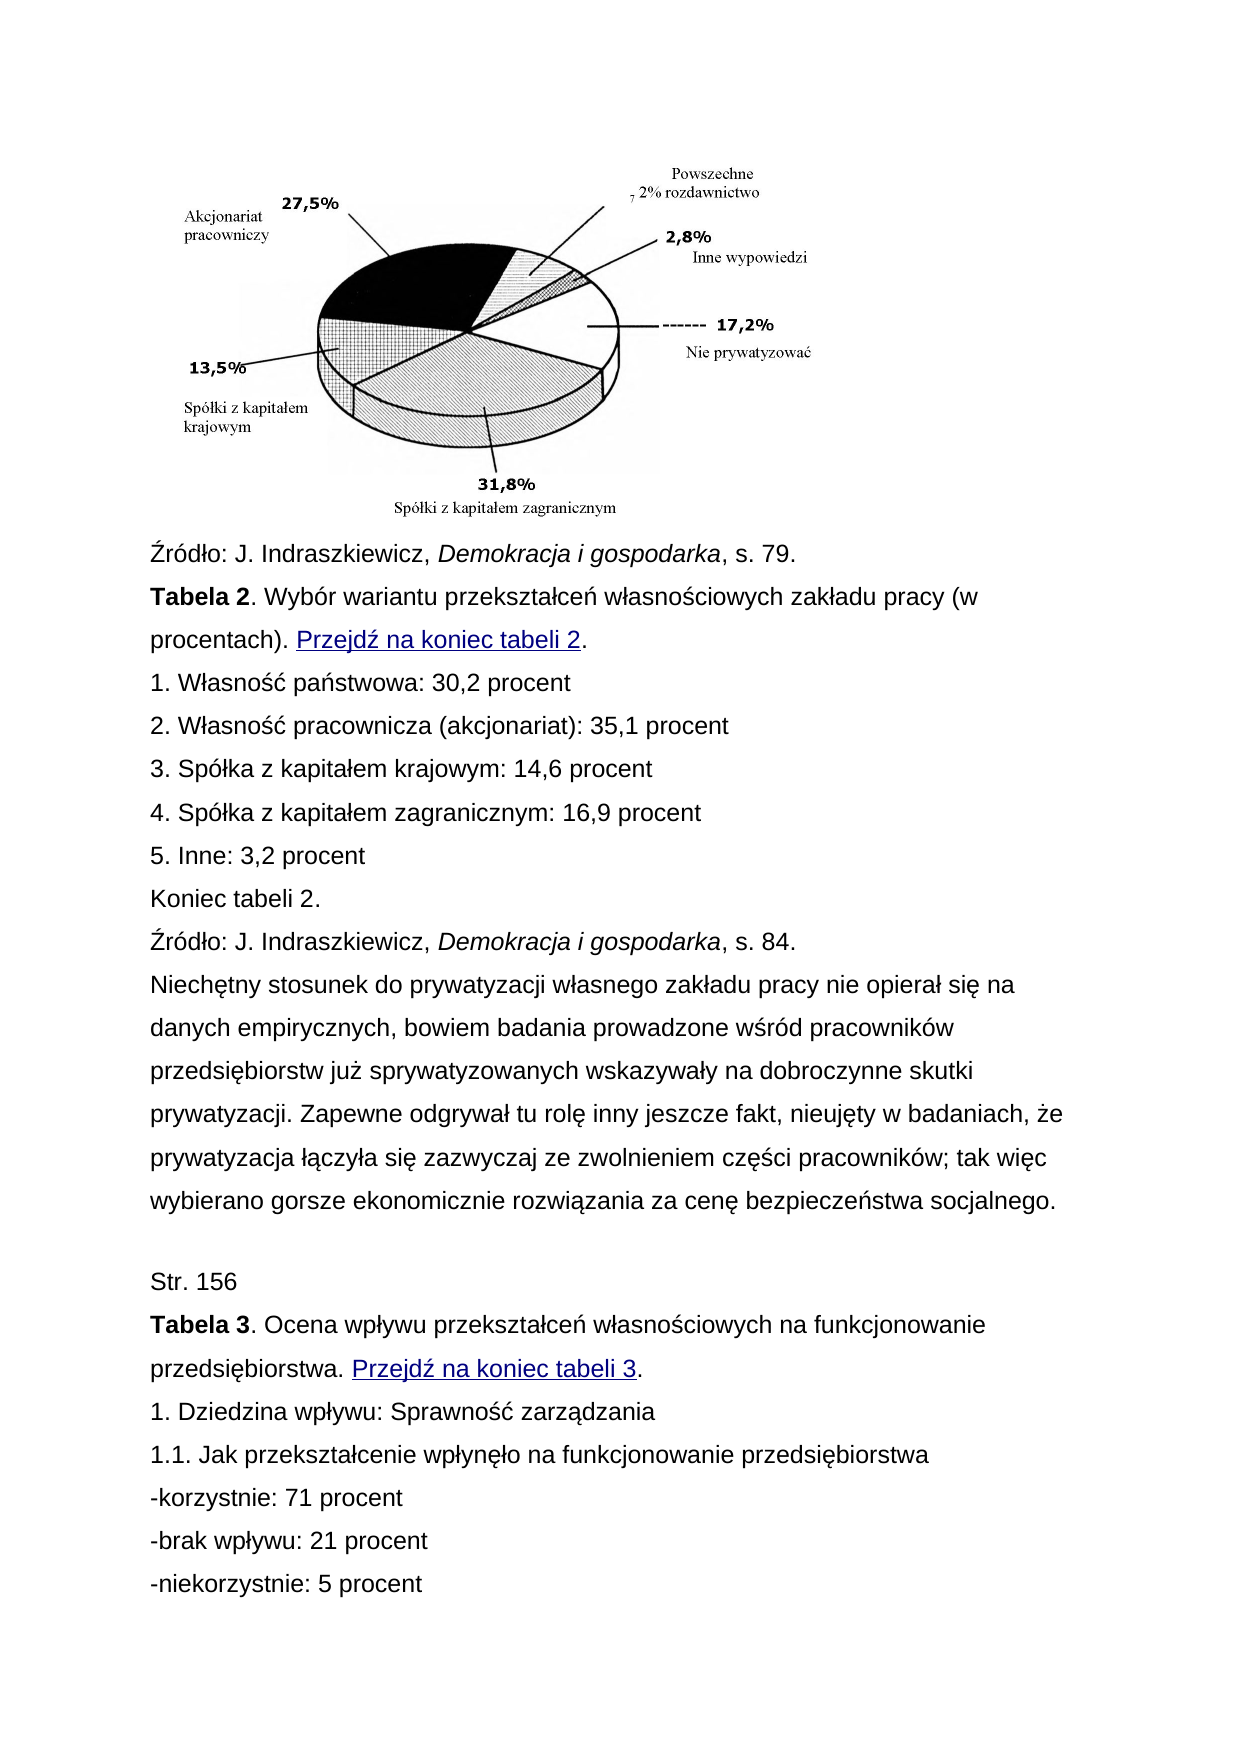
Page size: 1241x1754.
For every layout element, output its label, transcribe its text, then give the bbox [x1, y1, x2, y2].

text Tabela 3. Ocena wpływu przekształceń własnościowych na funkcjonowanie przedsiębiorstwa. Przejdź na koniec tabeli 3. [150, 1310, 1091, 1382]
picture [150, 148, 824, 525]
text 1. Własność państwowa: 30,2 procent [150, 668, 1091, 697]
text -korzystnie: 71 procent [150, 1483, 1091, 1512]
text 2. Własność pracownicza (akcjonariat): 35,1 procent [150, 711, 1091, 740]
text Źródło: J. Indraszkiewicz, Demokracja i gospodarka, s. 79. [150, 539, 1091, 568]
text 5. Inne: 3,2 procent [150, 841, 1091, 869]
text 1.1. Jak przekształcenie wpłynęło na funkcjonowanie przedsiębiorstwa [150, 1440, 1091, 1468]
text Str. 156 [150, 1267, 1091, 1296]
text 4. Spółka z kapitałem zagranicznym: 16,9 procent [150, 798, 1091, 826]
text -niekorzystnie: 5 procent [150, 1569, 1091, 1598]
text -brak wpływu: 21 procent [150, 1526, 1091, 1555]
text 1. Dziedzina wpływu: Sprawność zarządzania [150, 1397, 1091, 1425]
text Niechętny stosunek do prywatyzacji własnego zakładu pracy nie opierał się na danych empirycznych, bowiem badania prowadzone wśród pracowników przedsiębiorstw już sprywatyzowanych wskazywały na dobroczynne skutki prywatyzacji. Zapewne odgrywał tu rolę inny jeszcze fakt, nieujęty w badaniach, że prywatyzacja łączyła się zazwyczaj ze zwolnieniem części pracowników; tak więc wybierano gorsze ekonomicznie rozwiązania za cenę bezpieczeństwa socjalnego. [150, 970, 1091, 1214]
text Źródło: J. Indraszkiewicz, Demokracja i gospodarka, s. 84. [150, 927, 1091, 956]
text Koniec tabeli 2. [150, 884, 1091, 913]
text Tabela 2. Wybór wariantu przekształceń własnościowych zakładu pracy (w procentach). Przejdź na koniec tabeli 2. [150, 582, 1091, 654]
text 3. Spółka z kapitałem krajowym: 14,6 procent [150, 754, 1091, 783]
